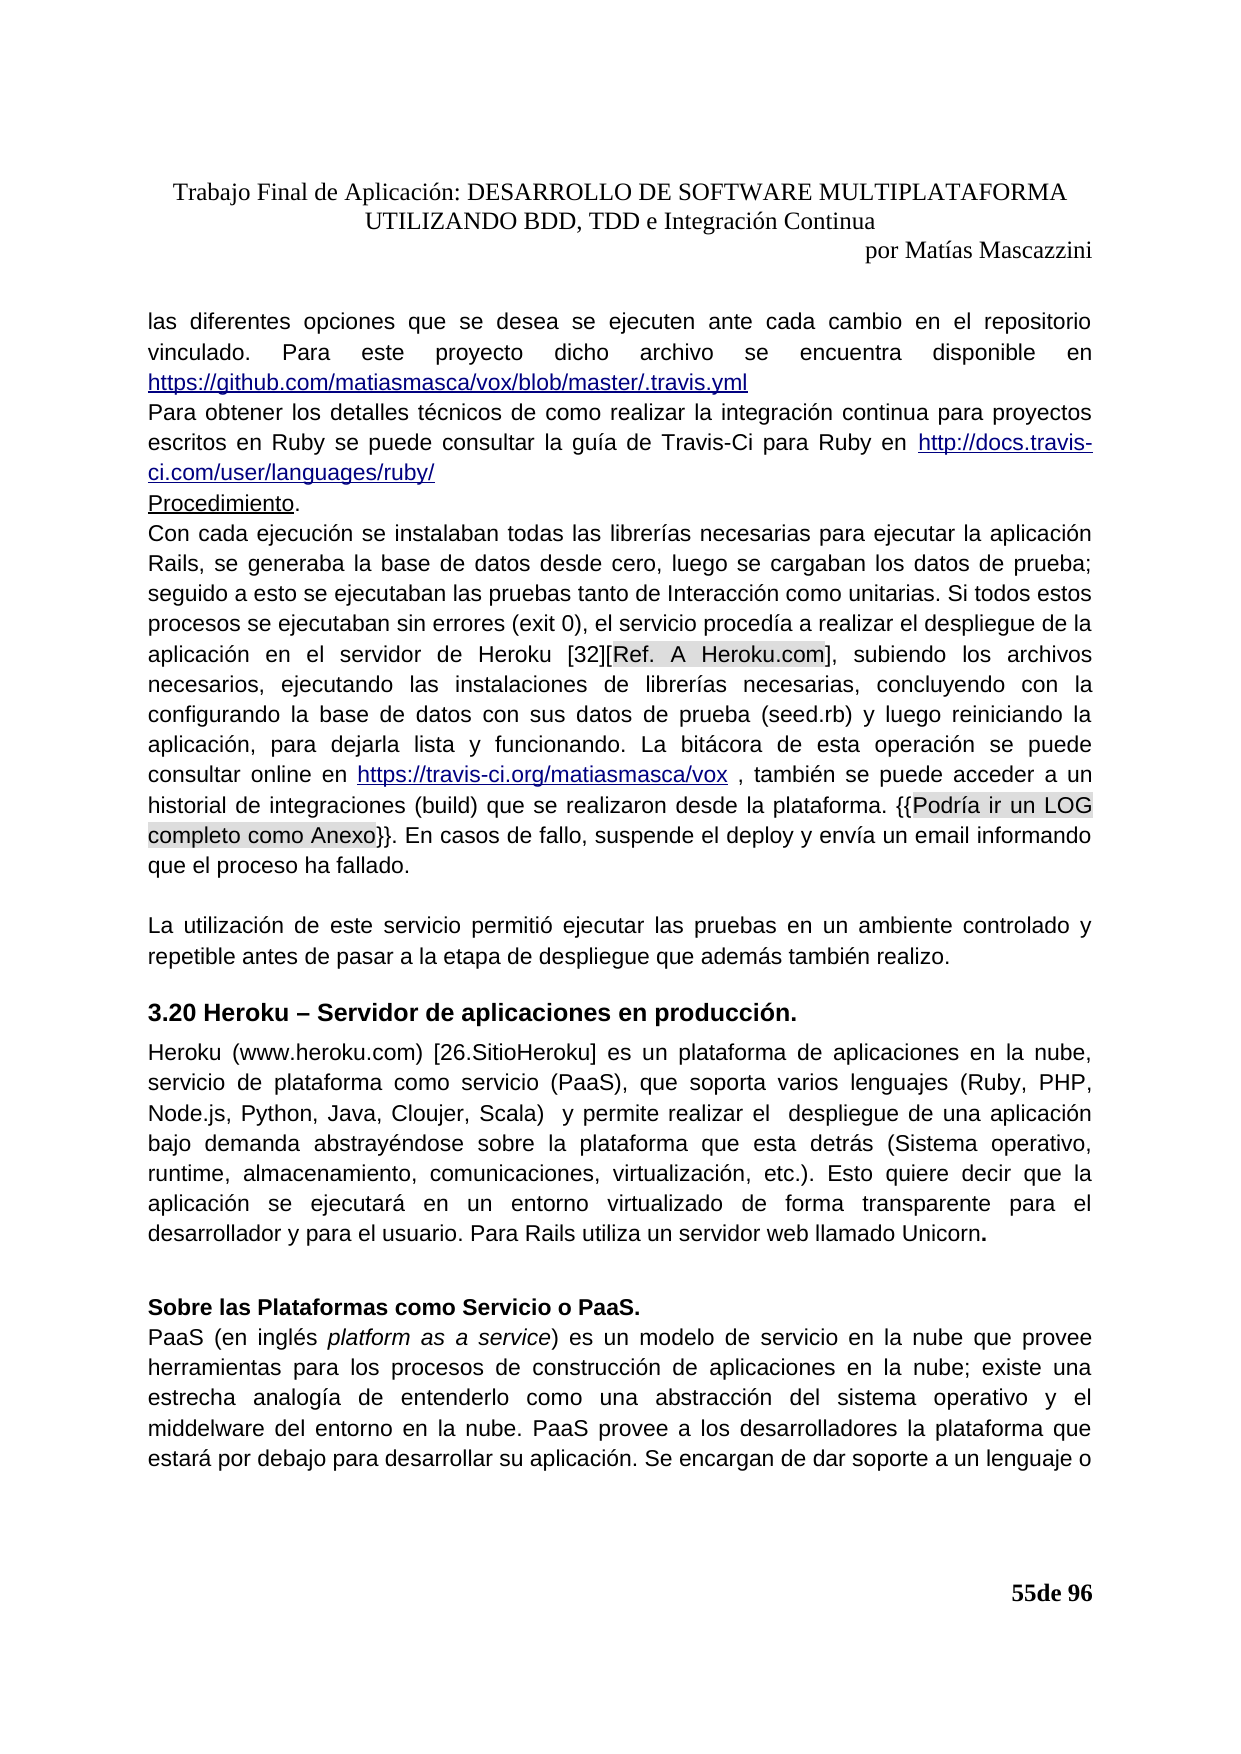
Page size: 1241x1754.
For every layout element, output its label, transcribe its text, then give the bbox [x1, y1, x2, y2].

subtitle 3.20 Heroku – Servidor de aplicaciones en producción. [148, 998, 1093, 1027]
text Para obtener los detalles técnicos de como realizar la integración continua para proyectos escritos en Ruby se puede consultar la guía de Travis-Ci para Ruby en http://docs.travis-ci.com/user/languages/ruby/ [148, 399, 1093, 486]
text Con cada ejecución se instalaban todas las librerías necesarias para ejecutar la aplicación Rails, se generaba la base de datos desde cero, luego se cargaban los datos de prueba; seguido a esto se ejecutaban las pruebas tanto de Interacción como unitarias. Si todos estos procesos se ejecutaban sin errores (exit 0), el servicio procedía a realizar el despliegue de la aplicación en el servidor de Heroku [32][Ref. A Heroku.com], subiendo los archivos necesarios, ejecutando las instalaciones de librerías necesarias, concluyendo con la configurando la base de datos con sus datos de prueba (seed.rb) y luego reiniciando la aplicación, para dejarla lista y funcionando. La bitácora de esta operación se puede consultar online en https://travis-ci.org/matiasmasca/vox , también se puede acceder a un historial de integraciones (build) que se realizaron desde la plataforma. {{Podría ir un LOG completo como Anexo}}. En casos de fallo, suspende el deploy y envía un email informando que el proceso ha fallado. [148, 520, 1093, 878]
text las diferentes opciones que se desea se ejecuten ante cada cambio en el repositorio vinculado. Para este proyecto dicho archivo se encuentra disponible en https://github.com/matiasmasca/vox/blob/master/.travis.yml [148, 308, 1093, 395]
text PaaS (en inglés platform as a service) es un modelo de servicio en la nube que provee herramientas para los procesos de construcción de aplicaciones en la nube; existe una estrecha analogía de entenderlo como una abstracción del sistema operativo y el middelware del entorno en la nube. PaaS provee a los desarrolladores la plataforma que estará por debajo para desarrollar su aplicación. Se encargan de dar soporte a un lenguaje o [148, 1324, 1093, 1471]
text Procedimiento. [148, 489, 1093, 516]
text Heroku (www.heroku.com) [26.SitioHeroku] es un plataforma de aplicaciones en la nube, servicio de plataforma como servicio (PaaS), que soporta varios lenguajes (Ruby, PHP, Node.js, Python, Java, Cloujer, Scala) y permite realizar el despliegue de una aplicación bajo demanda abstrayéndose sobre la plataforma que esta detrás (Sistema operativo, runtime, almacenamiento, comunicaciones, virtualización, etc.). Esto quiere decir que la aplicación se ejecutará en un entorno virtualizado de forma transparente para el desarrollador y para el usuario. Para Rails utiliza un servidor web llamado Unicorn. [148, 1039, 1093, 1247]
text La utilización de este servicio permitió ejecutar las pruebas en un ambiente controlado y repetible antes de pasar a la etapa de despliegue que además también realizo. [148, 912, 1093, 969]
text Sobre las Plataformas como Servicio o PaaS. [148, 1294, 1093, 1320]
